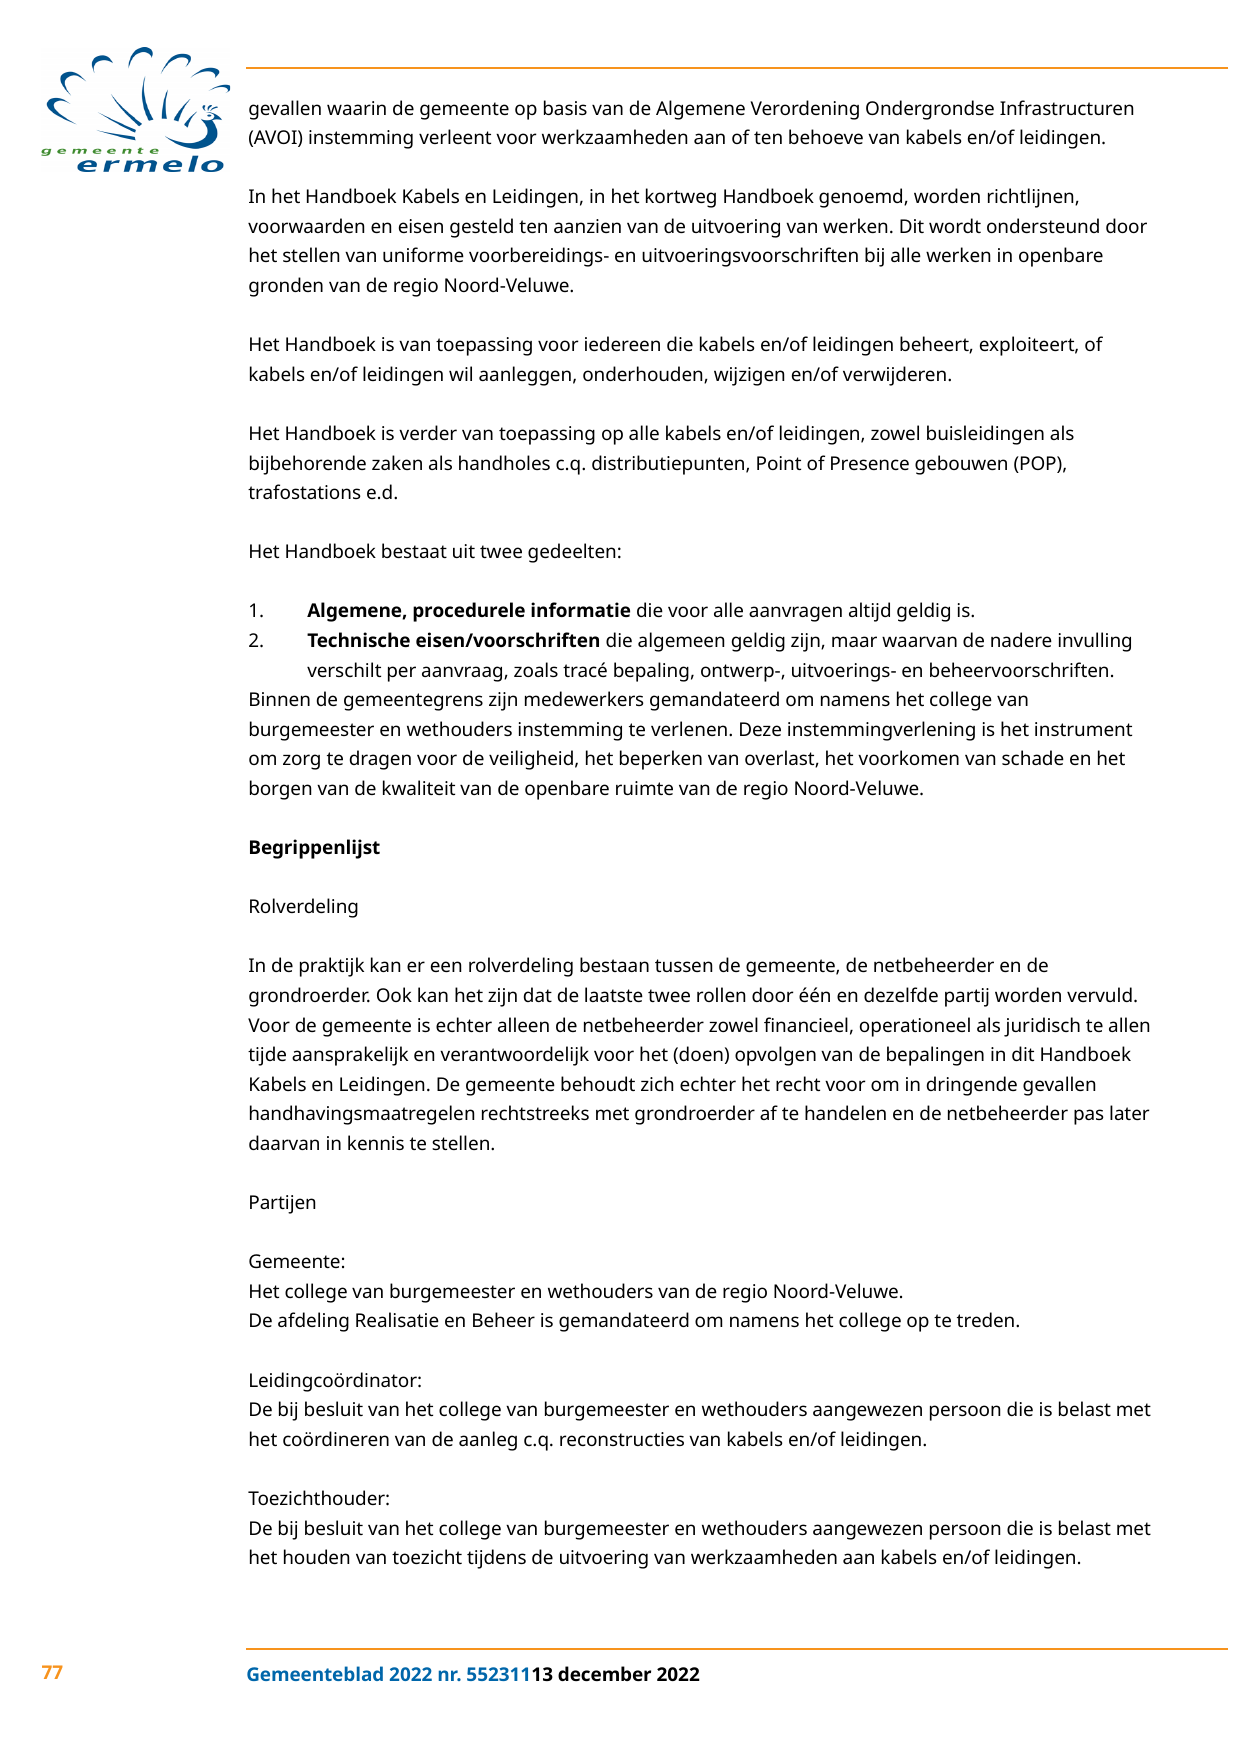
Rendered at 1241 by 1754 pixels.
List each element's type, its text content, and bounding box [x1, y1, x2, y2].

text De afdeling Realisatie en Beheer is gemandateerd om namens het college op te treden. [248, 1308, 1152, 1333]
text gevallen waarin de gemeente op basis van de Algemene Verordening Ondergrondse Infrastructuren (AVOI) instemming verleent voor werkzaamheden aan of ten behoeve van kabels en/of leidingen. [248, 95, 1152, 150]
list Algemene, procedurele informatie die voor alle aanvragen altijd geldig is. [248, 598, 1152, 623]
text In de praktijk kan er een rolverdeling bestaan tussen de gemeente, de netbeheerder en de grondroerder. Ook kan het zijn dat de laatste twee rollen door één en dezelfde partij worden vervuld. Voor de gemeente is echter alleen de netbeheerder zowel financieel, operationeel als juridisch te allen tijde aansprakelijk en verantwoordelijk voor het (doen) opvolgen van de bepalingen in dit Handboek Kabels en Leidingen. De gemeente behoudt zich echter het recht voor om in dringende gevallen handhavingsmaatregelen rechtstreeks met grondroerder af te handelen en de netbeheerder pas later daarvan in kennis te stellen. [248, 953, 1152, 1156]
text Leidingcoördinator: [248, 1367, 1152, 1393]
text Gemeente: [248, 1248, 1152, 1274]
text In het Handboek Kabels en Leidingen, in het kortweg Handboek genoemd, worden richtlijnen, voorwaarden en eisen gesteld ten aanzien van de uitvoering van werken. Dit wordt ondersteund door het stellen van uniforme voorbereidings- en uitvoeringsvoorschriften bij alle werken in openbare gronden van de regio Noord-Veluwe. [248, 183, 1152, 298]
text Begrippenlijst [248, 834, 1152, 860]
text Het Handboek bestaat uit twee gedeelten: [248, 538, 1152, 564]
picture [41, 47, 231, 172]
text Het Handboek is van toepassing voor iedereen die kabels en/of leidingen beheert, exploiteert, of kabels en/of leidingen wil aanleggen, onderhouden, wijzigen en/of verwijderen. [248, 331, 1152, 387]
text De bij besluit van het college van burgemeester en wethouders aangewezen persoon die is belast met het coördineren van de aanleg c.q. reconstructies van kabels en/of leidingen. [248, 1396, 1152, 1452]
text Het Handboek is verder van toepassing op alle kabels en/of leidingen, zowel buisleidingen als bijbehorende zaken als handholes c.q. distributiepunten, Point of Presence gebouwen (POP), trafostations e.d. [248, 420, 1152, 505]
list Technische eisen/voorschriften die algemeen geldig zijn, maar waarvan de nadere invulling verschilt per aanvraag, zoals tracé bepaling, ontwerp-, uitvoerings- en beheervoorschriften. [248, 627, 1152, 683]
text Partijen [248, 1189, 1152, 1215]
text Rolverdeling [248, 893, 1152, 919]
text De bij besluit van het college van burgemeester en wethouders aangewezen persoon die is belast met het houden van toezicht tijdens de uitvoering van werkzaamheden aan kabels en/of leidingen. [248, 1515, 1152, 1570]
text Toezichthouder: [248, 1485, 1152, 1511]
text Binnen de gemeentegrens zijn medewerkers gemandateerd om namens het college van burgemeester en wethouders instemming te verlenen. Deze instemmingverlening is het instrument om zorg te dragen voor de veiligheid, het beperken van overlast, het voorkomen van schade en het borgen van de kwaliteit van de openbare ruimte van de regio Noord-Veluwe. [248, 686, 1152, 801]
text Het college van burgemeester en wethouders van de regio Noord-Veluwe. [248, 1278, 1152, 1304]
